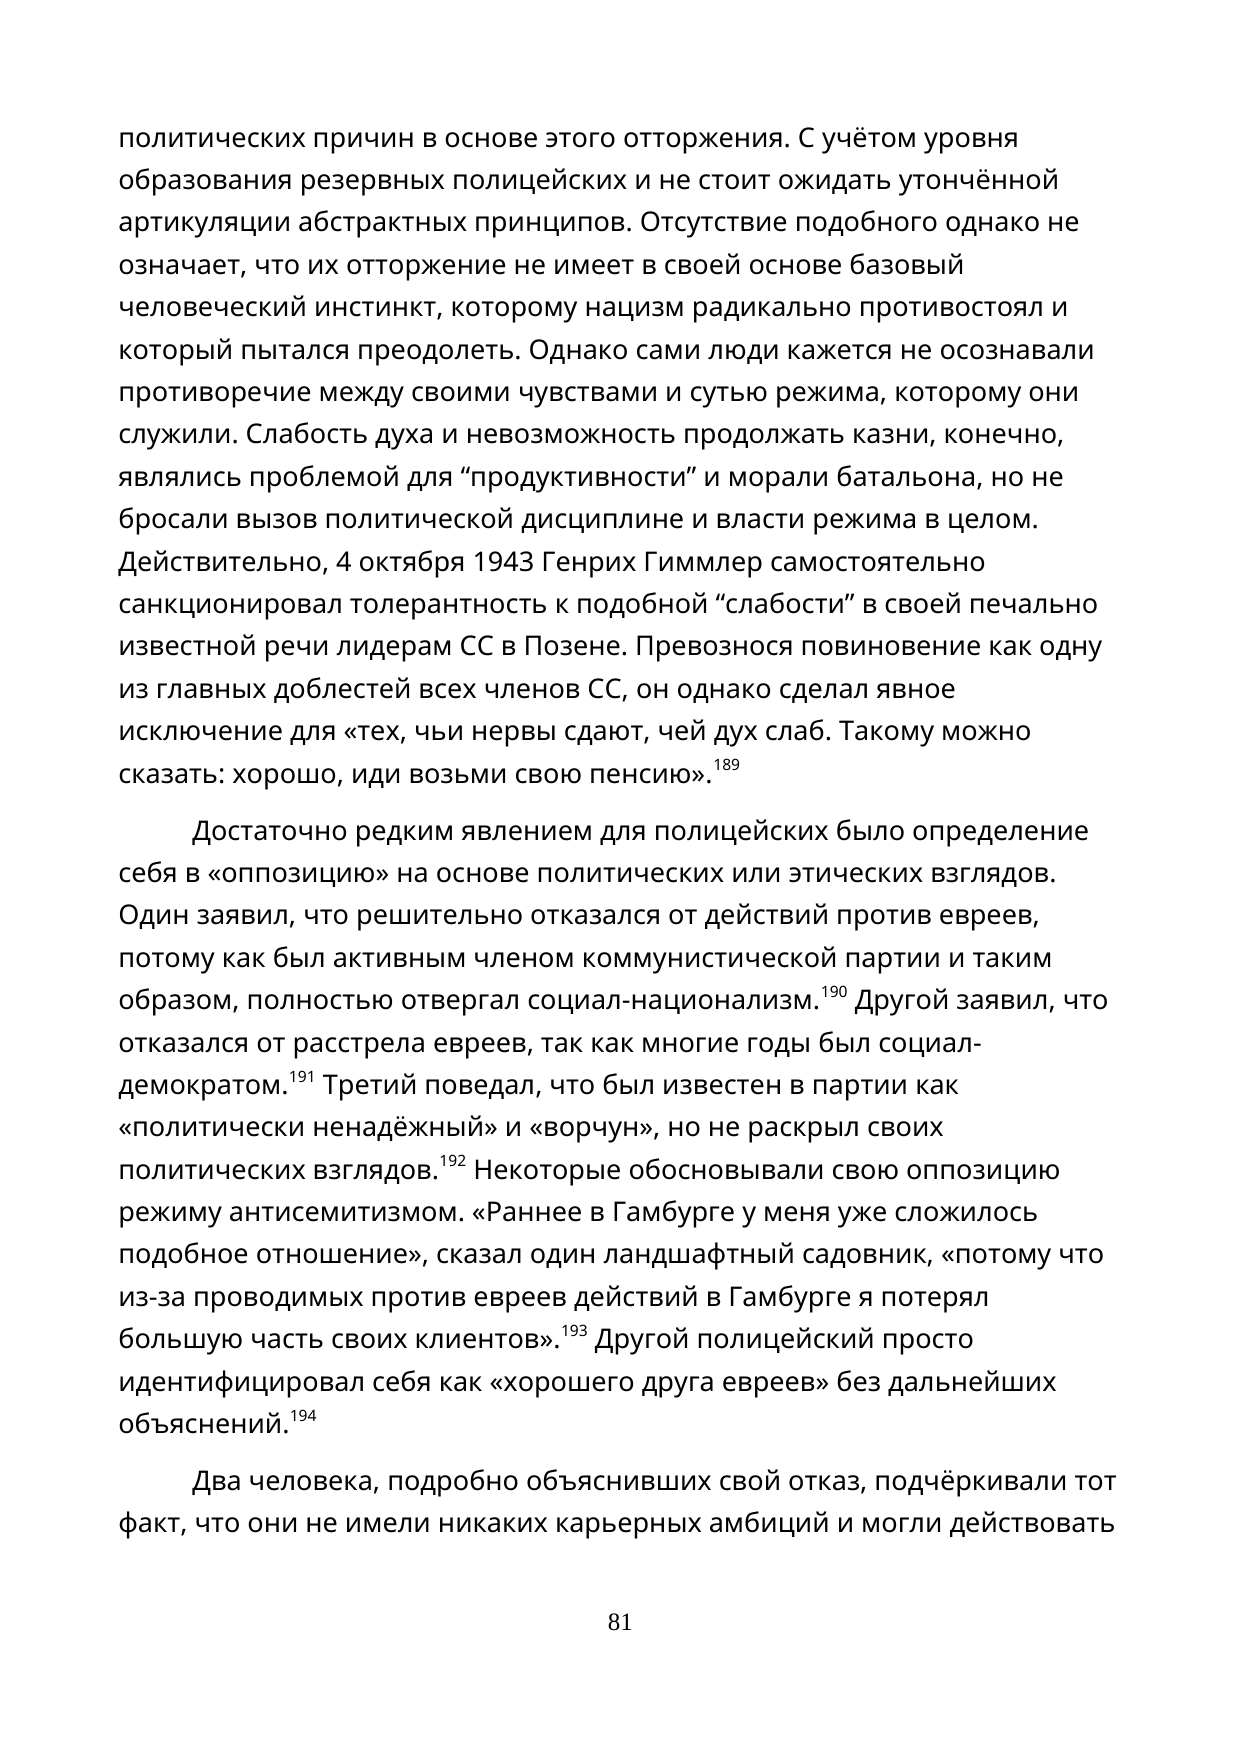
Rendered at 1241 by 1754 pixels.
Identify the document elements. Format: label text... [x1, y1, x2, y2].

text политических причин в основе этого отторжения. С учётом уровня образования резервных полицейских и не стоит ожидать утончённой артикуляции абстрактных принципов. Отсутствие подобного однако не означает, что их отторжение не имеет в своей основе базовый человеческий инстинкт, которому нацизм радикально противостоял и который пытался преодолеть. Однако сами люди кажется не осознавали противоречие между своими чувствами и сутью режима, которому они служили. Слабость духа и невозможность продолжать казни, конечно, являлись проблемой для “продуктивности” и морали батальона, но не бросали вызов политической дисциплине и власти режима в целом. Действительно, 4 октября 1943 Генрих Гиммлер самостоятельно санкционировал толерантность к подобной “слабости” в своей печально известной речи лидерам СС в Позене. Превознося повиновение как одну из главных доблестей всех членов СС, он однако сделал явное исключение для «тех, чьи нервы сдают, чей дух слаб. Такому можно сказать: хорошо, иди возьми свою пенсию». [118, 118, 1122, 791]
text Два человека, подробно объяснивших свой отказ, подчёркивали тот факт, что они не имели никаких карьерных амбиций и могли действовать [118, 1462, 1122, 1541]
text Достаточно редким явлением для полицейских было определение себя в «оппозицию» на основе политических или этических взглядов. Один заявил, что решительно отказался от действий против евреев, потому как был активным членом коммунистической партии и таким образом, полностью отвергал социал-национализм. Другой заявил, что отказался от расстрела евреев, так как многие годы был социал-демократом. Третий поведал, что был известен в партии как «политически ненадёжный» и «ворчун», но не раскрыл своих политических взглядов. Некоторые обосновывали свою оппозицию режиму антисемитизмом. «Раннее в Гамбурге у меня уже сложилось подобное отношение», сказал один ландшафтный садовник, «потому что из-за проводимых против евреев действий в Гамбурге я потерял большую часть своих клиентов». Другой полицейский просто идентифицировал себя как «хорошего друга евреев» без дальнейших объяснений. [118, 811, 1122, 1441]
